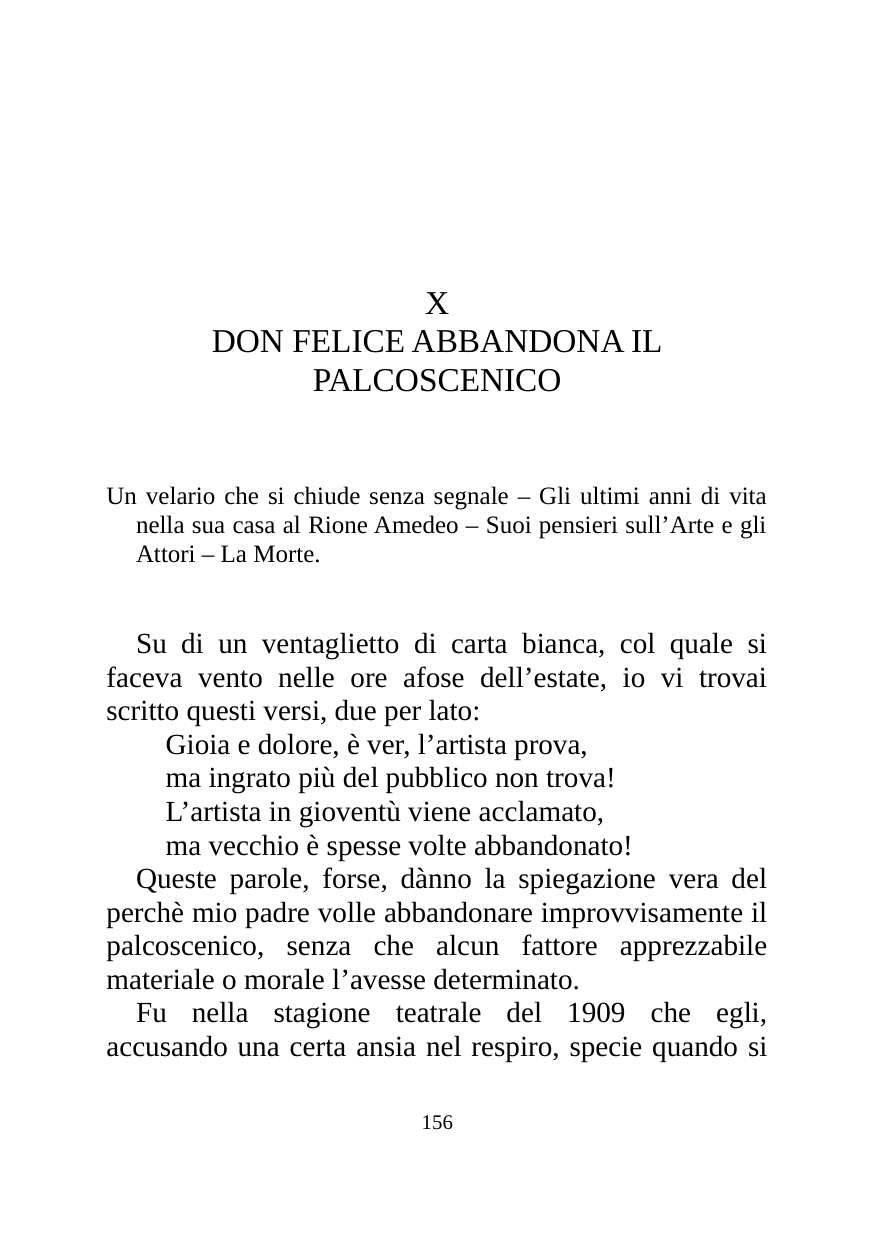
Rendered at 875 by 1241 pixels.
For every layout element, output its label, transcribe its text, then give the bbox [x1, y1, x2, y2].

text Fu nella stagione teatrale del 1909 che egli, accusando una certa ansia nel respiro, specie quando si [106, 995, 768, 1062]
text Queste parole, forse, dànno la spiegazione vera del perchè mio padre volle abbandonare improvvisamente il palcoscenico, senza che alcun fattore apprezzabile materiale o morale l’avesse determinato. [106, 861, 768, 995]
subtitle X DON FELICE ABBANDONA IL PALCOSCENICO [106, 283, 768, 398]
text Un velario che si chiude senza segnale – Gli ultimi anni di vita nella sua casa al Rione Amedeo – Suoi pensieri sull’Arte e gli Attori – La Morte. [106, 481, 768, 567]
text Gioia e dolore, è ver, l’artista prova, ma ingrato più del pubblico non trova! L’artista in gioventù viene acclamato, ma vecchio è spesse volte abbandonato! [165, 727, 768, 861]
text Su di un ventaglietto di carta bianca, col quale si faceva vento nelle ore afose dell’estate, io vi trovai scritto questi versi, due per lato: [106, 626, 768, 727]
